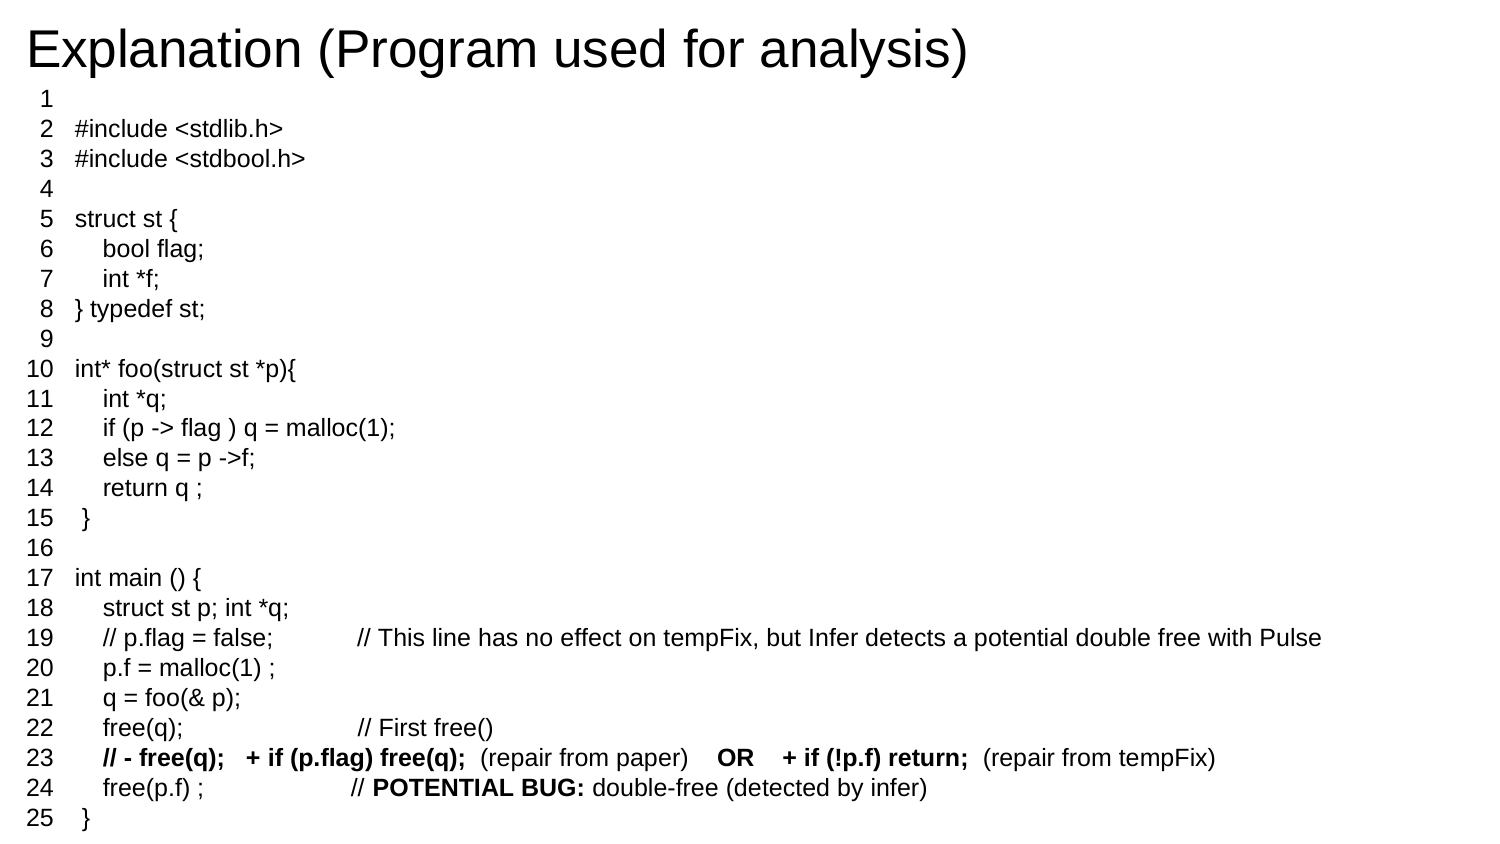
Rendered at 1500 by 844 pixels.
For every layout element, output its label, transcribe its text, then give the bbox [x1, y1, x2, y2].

text_box 1 2 #include <stdlib.h> 3 #include <stdbool.h> 4 5 struct st { 6 bool flag; 7 int *f; 8 } typedef st; 9 10 int* foo(struct st *p){ 11 int *q; 12 if (p -> flag ) q = malloc(1); 13 else q = p ->f; 14 return q ; 15 } 16 17 int main () { 18 struct st p; int *q; 19 // p.flag = false; // This line has no effect on tempFix, but Infer detects a potential double free with Pulse 20 p.f = malloc(1) ; 21 q = foo(& p); 22 free(q); // First free() 23 // - free(q); + if (p.flag) free(q); (repair from paper) OR + if (!p.f) return; (repair from tempFix) 24 free(p.f) ; // POTENTIAL BUG: double-free (detected by infer) 25 } [10, 75, 1461, 844]
title Explanation (Program used for analysis) [11, 0, 1409, 94]
